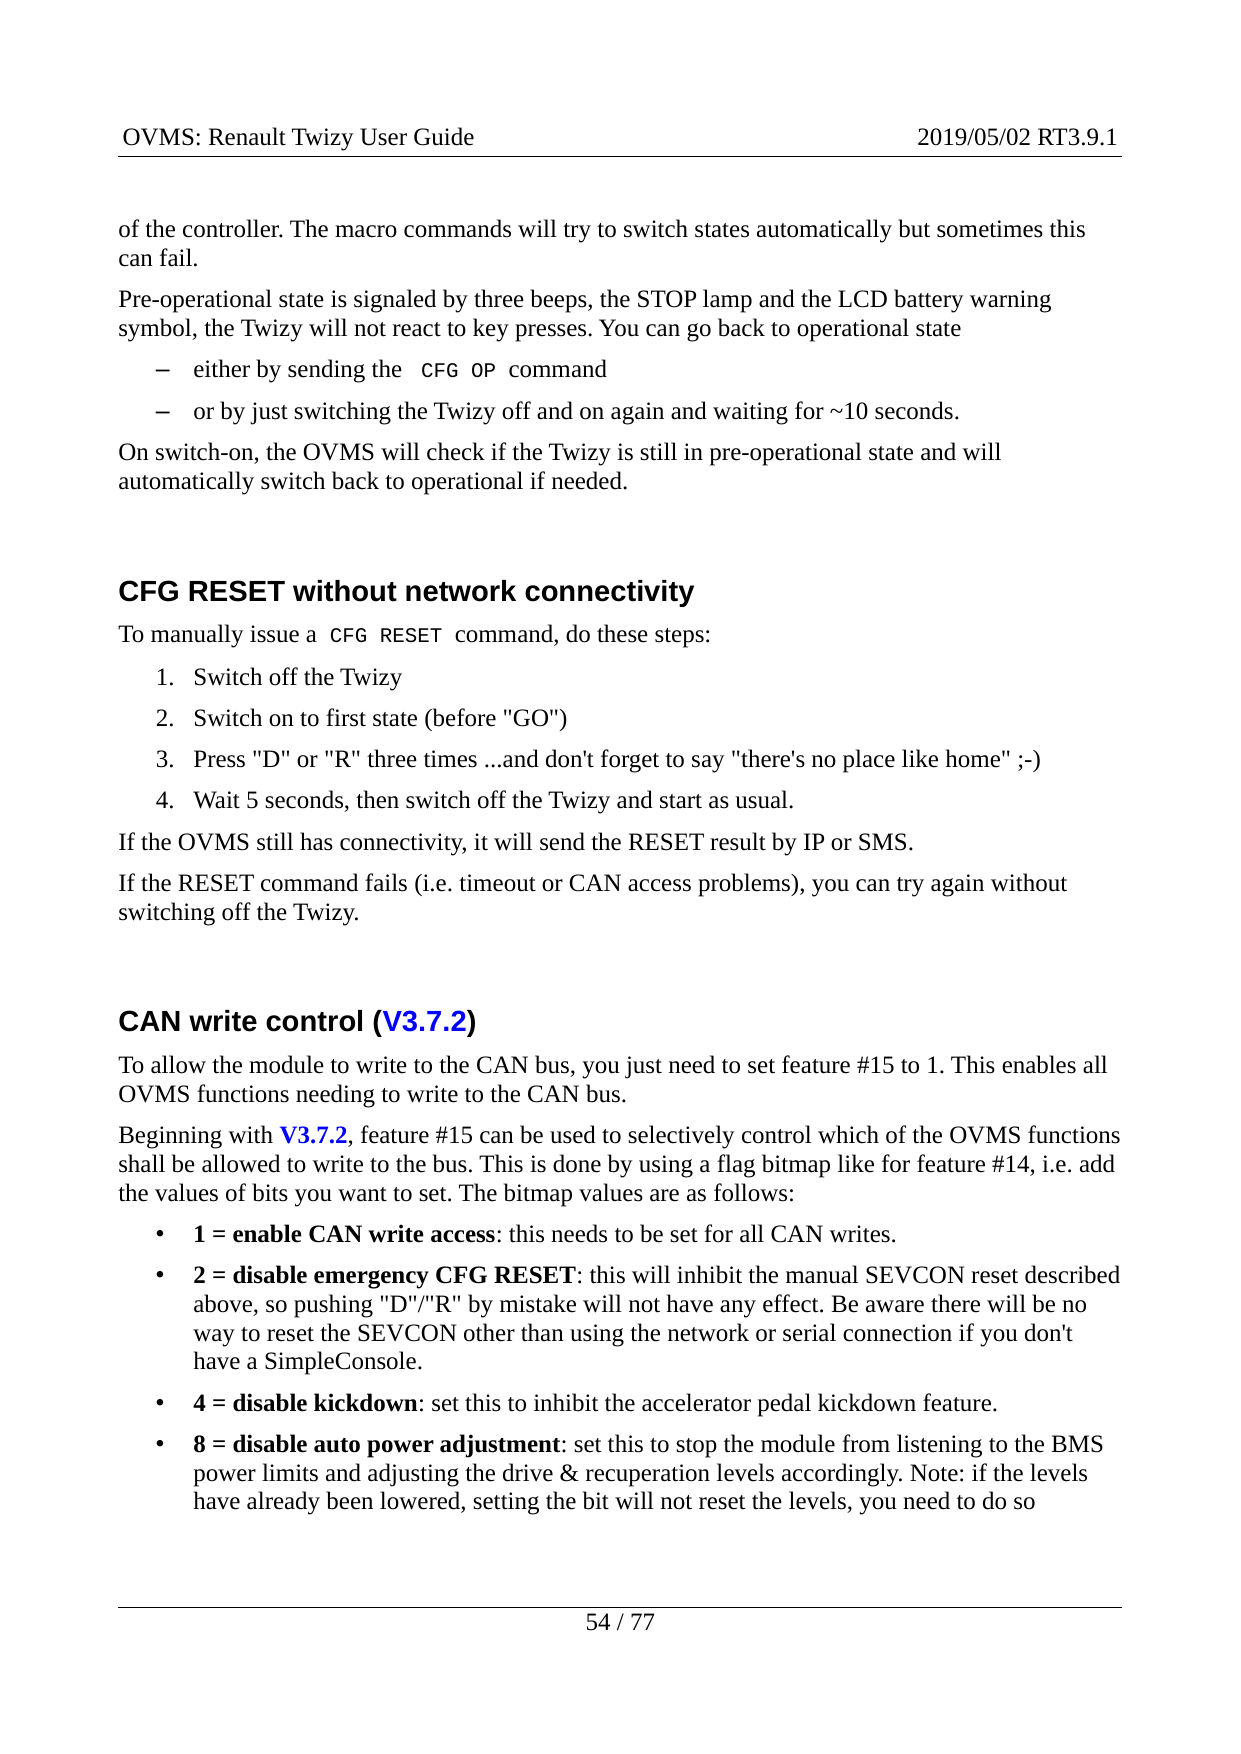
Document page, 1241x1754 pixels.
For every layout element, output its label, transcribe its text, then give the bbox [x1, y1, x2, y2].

list 8 = disable auto power adjustment: set this to stop the module from listening to the BMS power limits and adjusting the drive & recuperation levels accordingly. Note: if the levels have already been lowered, setting the bit will not reset the levels, you need to do so [156, 1429, 1122, 1515]
list Wait 5 seconds, then switch off the Twizy and start as usual. [156, 785, 1122, 814]
list 1 = enable CAN write access: this needs to be set for all CAN writes. [156, 1219, 1122, 1248]
text If the RESET command fails (i.e. timeout or CAN access problems), you can try again without switching off the Twizy. [118, 868, 1122, 925]
subtitle CAN write control (V3.7.2) [118, 1004, 1122, 1038]
list Switch on to first state (before "GO") [156, 703, 1122, 732]
text On switch-on, the OVMS will check if the Twizy is still in pre-operational state and will automatically switch back to operational if needed. [118, 437, 1122, 495]
list Press "D" or "R" three times ...and don't forget to say "there's no place like home" ;-) [156, 744, 1122, 773]
text of the controller. The macro commands will try to switch states automatically but sometimes this can fail. [118, 214, 1122, 271]
list 4 = disable kickdown: set this to inhibit the accelerator pedal kickdown feature. [156, 1388, 1122, 1416]
text To allow the module to write to the CAN bus, you just need to set feature #15 to 1. This enables all OVMS functions needing to write to the CAN bus. [118, 1050, 1122, 1108]
text Beginning with V3.7.2, feature #15 can be used to selectively control which of the OVMS functions shall be allowed to write to the bus. This is done by using a flag bitmap like for feature #14, i.e. add the values of bits you want to set. The bitmap values are as follows: [118, 1120, 1122, 1206]
list Switch off the Twizy [156, 662, 1122, 690]
list 2 = disable emergency CFG RESET: this will inhibit the manual SEVCON reset described above, so pushing "D"/"R" by mistake will not have any effect. Be aware there will be no way to reset the SEVCON other than using the network or serial connection if you don't have a SimpleConsole. [156, 1260, 1122, 1375]
text If the OVMS still has connectivity, it will send the RESET result by IP or SMS. [118, 827, 1122, 855]
subtitle CFG RESET without network connectivity [118, 573, 1122, 607]
list either by sending the CFG OP command [156, 354, 1122, 383]
text To manually issue a CFG RESET command, do these steps: [118, 619, 1122, 649]
text Pre-operational state is signaled by three beeps, the STOP lamp and the LCD battery warning symbol, the Twizy will not react to key presses. You can go back to operational state [118, 284, 1122, 341]
list or by just switching the Twizy off and on again and waiting for ~10 seconds. [156, 396, 1122, 425]
